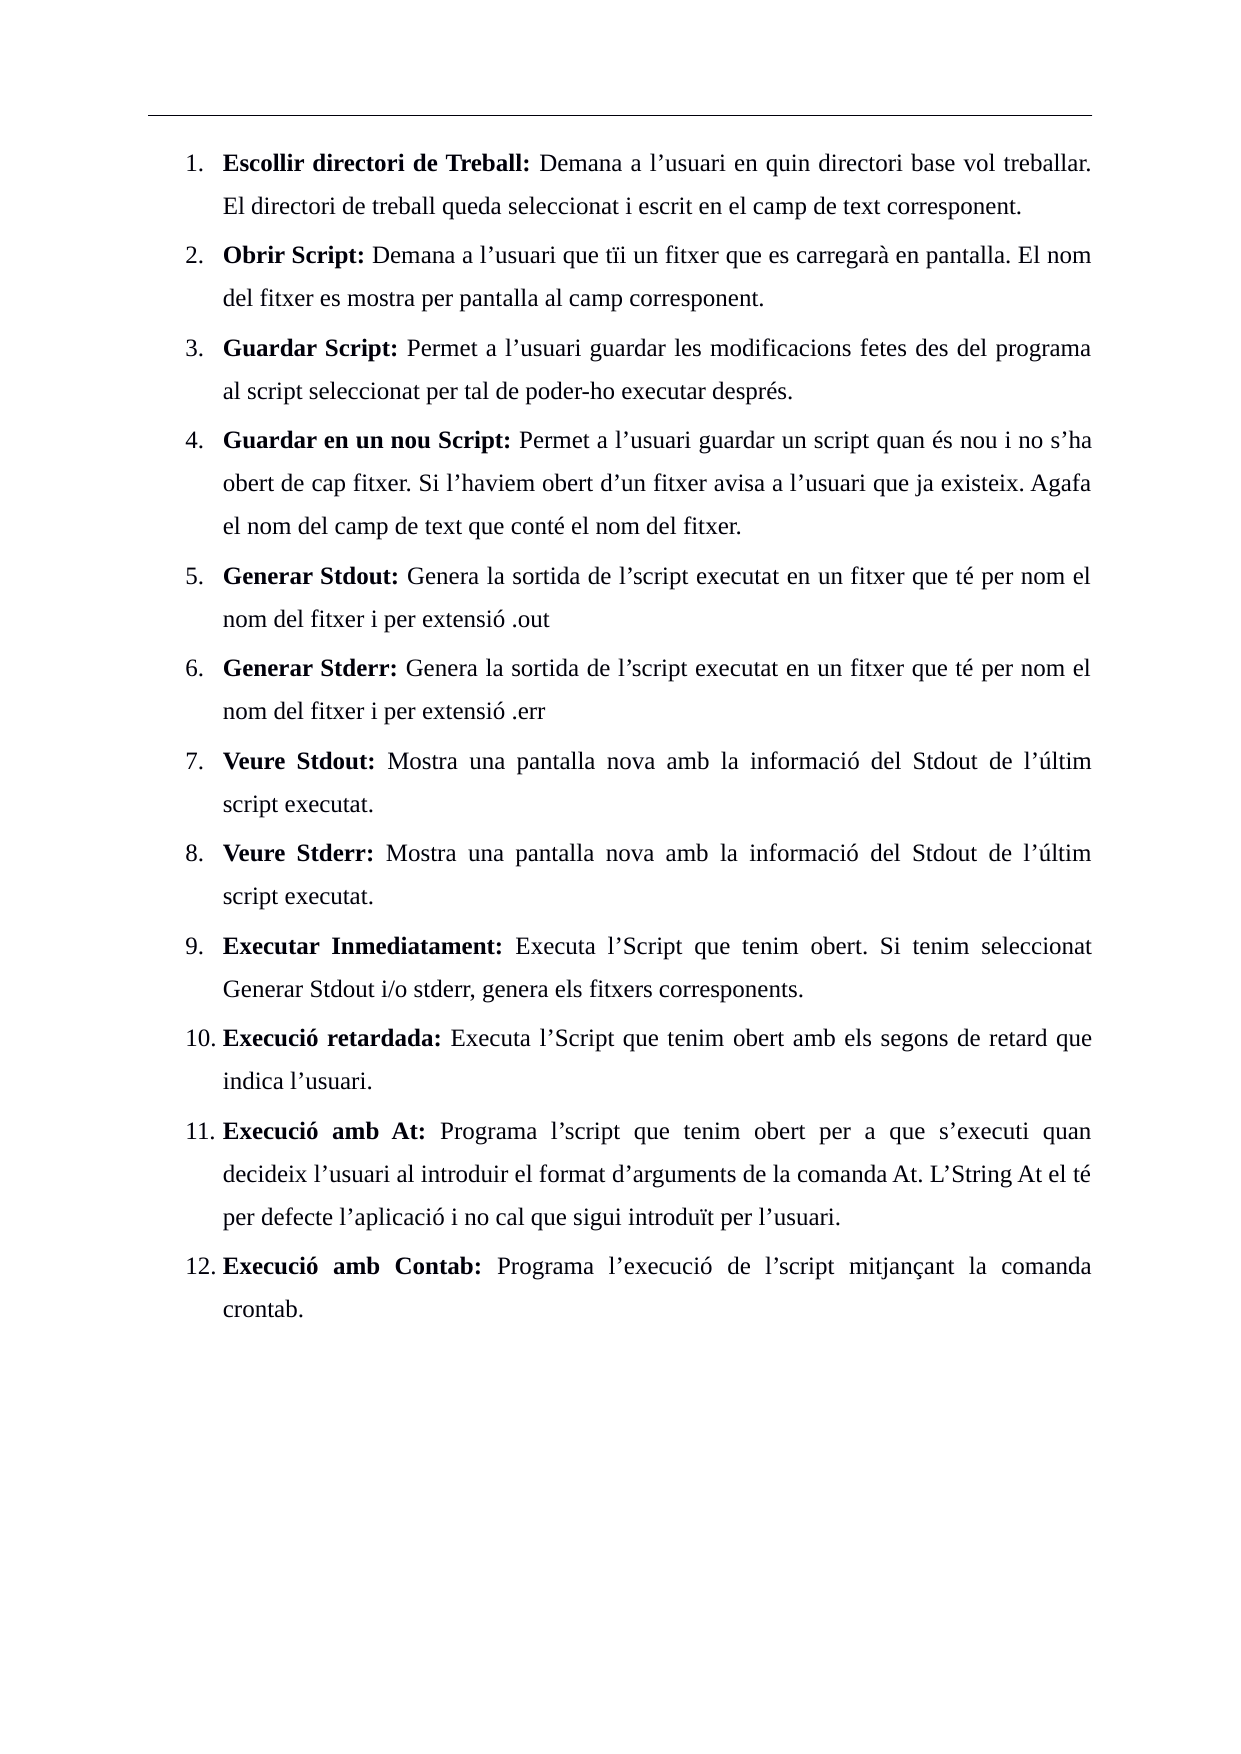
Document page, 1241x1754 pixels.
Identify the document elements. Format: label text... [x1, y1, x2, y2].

list Escollir directori de Treball: Demana a l’usuari en quin directori base vol treballar. El directori de treball queda seleccionat i escrit en el camp de text corresponent. [185, 148, 1092, 219]
list Veure Stdout: Mostra una pantalla nova amb la informació del Stdout de l’últim script executat. [185, 746, 1092, 818]
list Guardar en un nou Script: Permet a l’usuari guardar un script quan és nou i no s’ha obert de cap fitxer. Si l’haviem obert d’un fitxer avisa a l’usuari que ja existeix. Agafa el nom del camp de text que conté el nom del fitxer. [185, 425, 1092, 540]
list Guardar Script: Permet a l’usuari guardar les modificacions fetes des del programa al script seleccionat per tal de poder-ho executar després. [185, 333, 1092, 404]
list Execució amb At: Programa l’script que tenim obert per a que s’executi quan decideix l’usuari al introduir el format d’arguments de la comanda At. L’String At el té per defecte l’aplicació i no cal que sigui introduït per l’usuari. [185, 1116, 1092, 1231]
list Generar Stderr: Genera la sortida de l’script executat en un fitxer que té per nom el nom del fitxer i per extensió .err [185, 653, 1092, 725]
list Executar Inmediatament: Executa l’Script que tenim obert. Si tenim seleccionat Generar Stdout i/o stderr, genera els fitxers corresponents. [185, 931, 1092, 1003]
list Execució amb Contab: Programa l’execució de l’script mitjançant la comanda crontab. [185, 1251, 1092, 1323]
list Obrir Script: Demana a l’usuari que tïi un fitxer que es carregarà en pantalla. El nom del fitxer es mostra per pantalla al camp corresponent. [185, 240, 1092, 312]
list Generar Stdout: Genera la sortida de l’script executat en un fitxer que té per nom el nom del fitxer i per extensió .out [185, 561, 1092, 633]
list Execució retardada: Executa l’Script que tenim obert amb els segons de retard que indica l’usuari. [185, 1023, 1092, 1095]
list Veure Stderr: Mostra una pantalla nova amb la informació del Stdout de l’últim script executat. [185, 838, 1092, 910]
